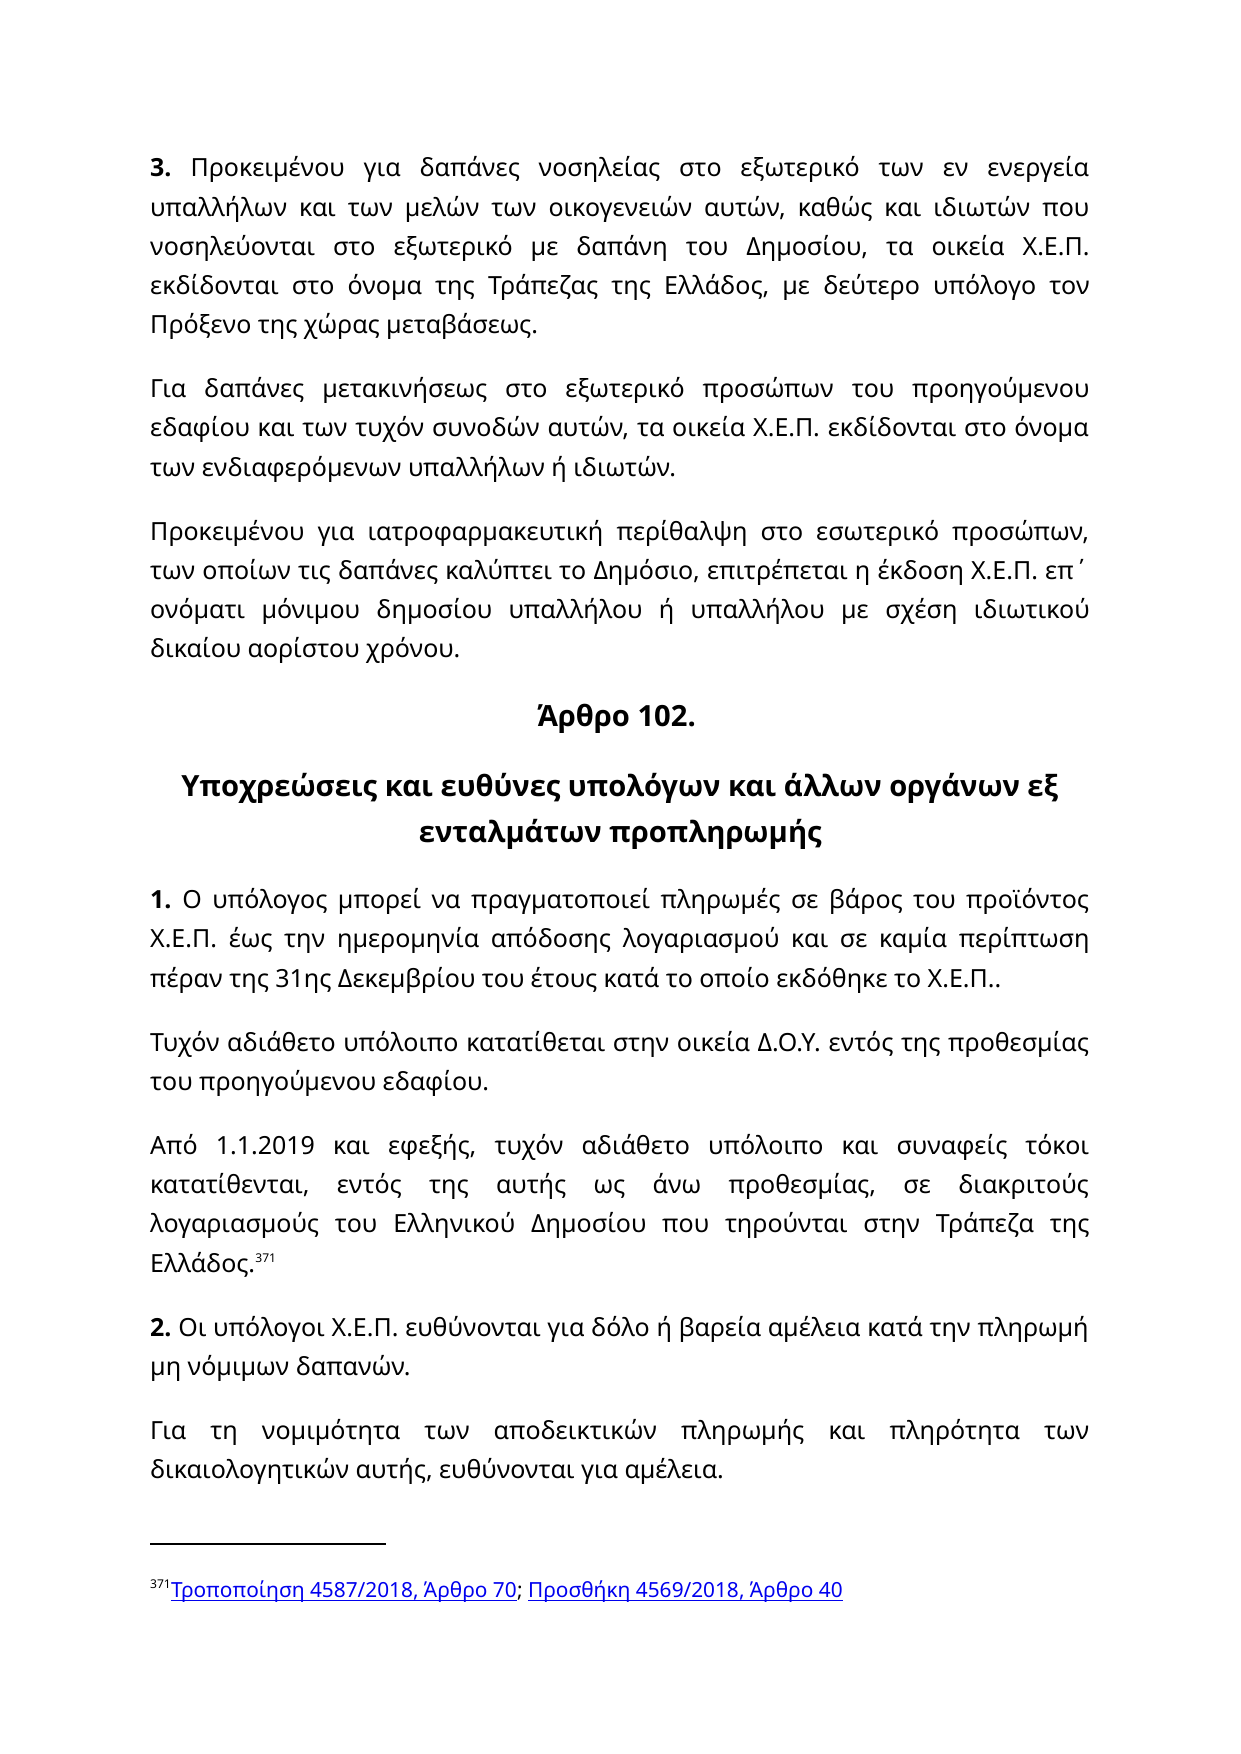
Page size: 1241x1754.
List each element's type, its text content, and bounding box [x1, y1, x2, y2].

text 3. Προκειμένου για δαπάνες νοσηλείας στο εξωτερικό των εν ενεργεία υπαλλήλων και των μελών των οικογενειών αυτών, καθώς και ιδιωτών που νοσηλεύονται στο εξωτερικό με δαπάνη του Δημοσίου, τα οικεία Χ.Ε.Π. εκδίδονται στο όνομα της Τράπεζας της Ελλάδος, με δεύτερο υπόλογο τον Πρόξενο της χώρας μεταβάσεως. [150, 150, 1090, 341]
text Για δαπάνες μετακινήσεως στο εξωτερικό προσώπων του προηγούμενου εδαφίου και των τυχόν συνοδών αυτών, τα οικεία Χ.Ε.Π. εκδίδονται στο όνομα των ενδιαφερόμενων υπαλλήλων ή ιδιωτών. [150, 371, 1090, 483]
text Τροποποίηση 4587/2018, Άρθρο 70; Προσθήκη 4569/2018, Άρθρο 40 [150, 1576, 1090, 1604]
text Προκειμένου για ιατροφαρμακευτική περίθαλψη στο εσωτερικό προσώπων, των οποίων τις δαπάνες καλύπτει το Δημόσιο, επιτρέπεται η έκδοση Χ.Ε.Π. επ΄ ονόματι μόνιμου δημοσίου υπαλλήλου ή υπαλλήλου με σχέση ιδιωτικού δικαίου αορίστου χρόνου. [150, 513, 1090, 665]
text 1. Ο υπόλογος μπορεί να πραγματοποιεί πληρωμές σε βάρος του προϊόντος Χ.Ε.Π. έως την ημερομηνία απόδοσης λογαριασμού και σε καμία περίπτωση πέραν της 31ης Δεκεμβρίου του έτους κατά το οποίο εκδόθηκε το Χ.Ε.Π.. [150, 882, 1090, 994]
text Για τη νομιμότητα των αποδεικτικών πληρωμής και πληρότητα των δικαιολογητικών αυτής, ευθύνονται για αμέλεια. [150, 1413, 1090, 1486]
subtitle Άρθρο 102. [150, 695, 1090, 735]
text Τυχόν αδιάθετο υπόλοιπο κατατίθεται στην οικεία Δ.Ο.Υ. εντός της προθεσμίας του προηγούμενου εδαφίου. [150, 1024, 1090, 1098]
text Από 1.1.2019 και εφεξής, τυχόν αδιάθετο υπόλοιπο και συναφείς τόκοι κατατίθενται, εντός της αυτής ως άνω προθεσμίας, σε διακριτούς λογαριασμούς του Ελληνικού Δημοσίου που τηρούνται στην Τράπεζα της Ελλάδος. [150, 1128, 1090, 1279]
text 2. Οι υπόλογοι Χ.Ε.Π. ευθύνονται για δόλο ή βαρεία αμέλεια κατά την πληρωμή μη νόμιμων δαπανών. [150, 1309, 1090, 1383]
subtitle Υποχρεώσεις και ευθύνες υπολόγων και άλλων οργάνων εξ ενταλμάτων προπληρωμής [150, 766, 1090, 851]
